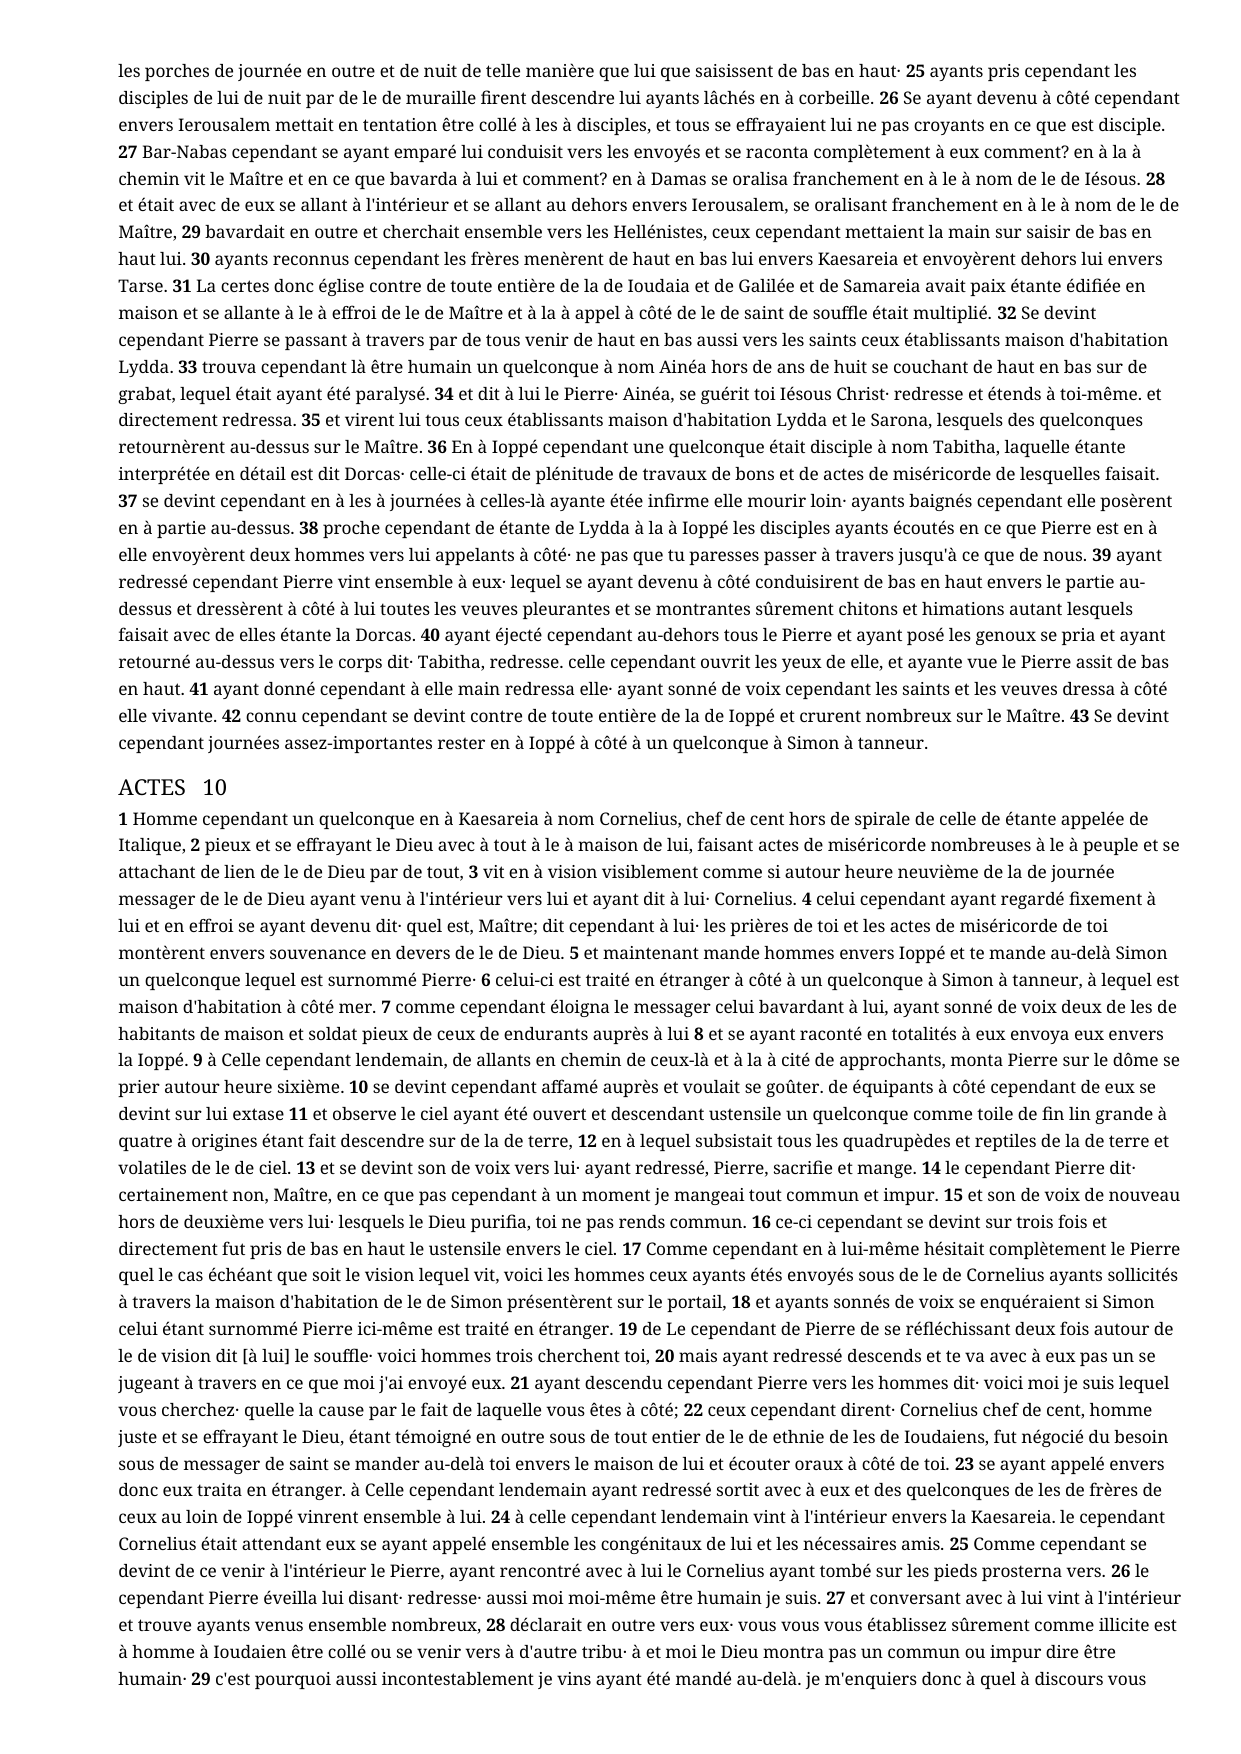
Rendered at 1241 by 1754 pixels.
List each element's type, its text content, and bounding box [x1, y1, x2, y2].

text 1 Homme cependant un quelconque en à Kaesareia à nom Cornelius, chef de cent hors de spirale de celle de étante appelée de Italique, 2 pieux et se effrayant le Dieu avec à tout à le à maison de lui, faisant actes de miséricorde nombreuses à le à peuple et se attachant de lien de le de Dieu par de tout, 3 vit en à vision visiblement comme si autour heure neuvième de la de journée messager de le de Dieu ayant venu à l'intérieur vers lui et ayant dit à lui· Cornelius. 4 celui cependant ayant regardé fixement à lui et en effroi se ayant devenu dit· quel est, Maître; dit cependant à lui· les prières de toi et les actes de miséricorde de toi montèrent envers souvenance en devers de le de Dieu. 5 et maintenant mande hommes envers Ioppé et te mande au-delà Simon un quelconque lequel est surnommé Pierre· 6 celui-ci est traité en étranger à côté à un quelconque à Simon à tanneur, à lequel est maison d'habitation à côté mer. 7 comme cependant éloigna le messager celui bavardant à lui, ayant sonné de voix deux de les de habitants de maison et soldat pieux de ceux de endurants auprès à lui 8 et se ayant raconté en totalités à eux envoya eux envers la Ioppé. 9 à Celle cependant lendemain, de allants en chemin de ceux-là et à la à cité de approchants, monta Pierre sur le dôme se prier autour heure sixième. 10 se devint cependant affamé auprès et voulait se goûter. de équipants à côté cependant de eux se devint sur lui extase 11 et observe le ciel ayant été ouvert et descendant ustensile un quelconque comme toile de fin lin grande à quatre à origines étant fait descendre sur de la de terre, 12 en à lequel subsistait tous les quadrupèdes et reptiles de la de terre et volatiles de le de ciel. 13 et se devint son de voix vers lui· ayant redressé, Pierre, sacrifie et mange. 14 le cependant Pierre dit· certainement non, Maître, en ce que pas cependant à un moment je mangeai tout commun et impur. 15 et son de voix de nouveau hors de deuxième vers lui· lesquels le Dieu purifia, toi ne pas rends commun. 16 ce-ci cependant se devint sur trois fois et directement fut pris de bas en haut le ustensile envers le ciel. 17 Comme cependant en à lui-même hésitait complètement le Pierre quel le cas échéant que soit le vision lequel vit, voici les hommes ceux ayants étés envoyés sous de le de Cornelius ayants sollicités à travers la maison d'habitation de le de Simon présentèrent sur le portail, 18 et ayants sonnés de voix se enquéraient si Simon celui étant surnommé Pierre ici-même est traité en étranger. 19 de Le cependant de Pierre de se réfléchissant deux fois autour de le de vision dit [à lui] le souffle· voici hommes trois cherchent toi, 20 mais ayant redressé descends et te va avec à eux pas un se jugeant à travers en ce que moi j'ai envoyé eux. 21 ayant descendu cependant Pierre vers les hommes dit· voici moi je suis lequel vous cherchez· quelle la cause par le fait de laquelle vous êtes à côté; 22 ceux cependant dirent· Cornelius chef de cent, homme juste et se effrayant le Dieu, étant témoigné en outre sous de tout entier de le de ethnie de les de Ioudaiens, fut négocié du besoin sous de messager de saint se mander au-delà toi envers le maison de lui et écouter oraux à côté de toi. 23 se ayant appelé envers donc eux traita en étranger. à Celle cependant lendemain ayant redressé sortit avec à eux et des quelconques de les de frères de ceux au loin de Ioppé vinrent ensemble à lui. 24 à celle cependant lendemain vint à l'intérieur envers la Kaesareia. le cependant Cornelius était attendant eux se ayant appelé ensemble les congénitaux de lui et les nécessaires amis. 25 Comme cependant se devint de ce venir à l'intérieur le Pierre, ayant rencontré avec à lui le Cornelius ayant tombé sur les pieds prosterna vers. 26 le cependant Pierre éveilla lui disant· redresse· aussi moi moi-même être humain je suis. 27 et conversant avec à lui vint à l'intérieur et trouve ayants venus ensemble nombreux, 28 déclarait en outre vers eux· vous vous vous établissez sûrement comme illicite est à homme à Ioudaien être collé ou se venir vers à d'autre tribu· à et moi le Dieu montra pas un commun ou impur dire être humain· 29 c'est pourquoi aussi incontestablement je vins ayant été mandé au-delà. je m'enquiers donc à quel à discours vous [118, 807, 1181, 1690]
text ACTES 10 [118, 772, 1181, 802]
text les porches de journée en outre et de nuit de telle manière que lui que saisissent de bas en haut· 25 ayants pris cependant les disciples de lui de nuit par de le de muraille firent descendre lui ayants lâchés en à corbeille. 26 Se ayant devenu à côté cependant envers Ierousalem mettait en tentation être collé à les à disciples, et tous se effrayaient lui ne pas croyants en ce que est disciple. 27 Bar-Nabas cependant se ayant emparé lui conduisit vers les envoyés et se raconta complètement à eux comment? en à la à chemin vit le Maître et en ce que bavarda à lui et comment? en à Damas se oralisa franchement en à le à nom de le de Iésous. 28 et était avec de eux se allant à l'intérieur et se allant au dehors envers Ierousalem, se oralisant franchement en à le à nom de le de Maître, 29 bavardait en outre et cherchait ensemble vers les Hellénistes, ceux cependant mettaient la main sur saisir de bas en haut lui. 30 ayants reconnus cependant les frères menèrent de haut en bas lui envers Kaesareia et envoyèrent dehors lui envers Tarse. 31 La certes donc église contre de toute entière de la de Ioudaia et de Galilée et de Samareia avait paix étante édifiée en maison et se allante à le à effroi de le de Maître et à la à appel à côté de le de saint de souffle était multiplié. 32 Se devint cependant Pierre se passant à travers par de tous venir de haut en bas aussi vers les saints ceux établissants maison d'habitation Lydda. 33 trouva cependant là être humain un quelconque à nom Ainéa hors de ans de huit se couchant de haut en bas sur de grabat, lequel était ayant été paralysé. 34 et dit à lui le Pierre· Ainéa, se guérit toi Iésous Christ· redresse et étends à toi-même. et directement redressa. 35 et virent lui tous ceux établissants maison d'habitation Lydda et le Sarona, lesquels des quelconques retournèrent au-dessus sur le Maître. 36 En à Ioppé cependant une quelconque était disciple à nom Tabitha, laquelle étante interprétée en détail est dit Dorcas· celle-ci était de plénitude de travaux de bons et de actes de miséricorde de lesquelles faisait. 37 se devint cependant en à les à journées à celles-là ayante étée infirme elle mourir loin· ayants baignés cependant elle posèrent en à partie au-dessus. 38 proche cependant de étante de Lydda à la à Ioppé les disciples ayants écoutés en ce que Pierre est en à elle envoyèrent deux hommes vers lui appelants à côté· ne pas que tu paresses passer à travers jusqu'à ce que de nous. 39 ayant redressé cependant Pierre vint ensemble à eux· lequel se ayant devenu à côté conduisirent de bas en haut envers le partie au-dessus et dressèrent à côté à lui toutes les veuves pleurantes et se montrantes sûrement chitons et himations autant lesquels faisait avec de elles étante la Dorcas. 40 ayant éjecté cependant au-dehors tous le Pierre et ayant posé les genoux se pria et ayant retourné au-dessus vers le corps dit· Tabitha, redresse. celle cependant ouvrit les yeux de elle, et ayante vue le Pierre assit de bas en haut. 41 ayant donné cependant à elle main redressa elle· ayant sonné de voix cependant les saints et les veuves dressa à côté elle vivante. 42 connu cependant se devint contre de toute entière de la de Ioppé et crurent nombreux sur le Maître. 43 Se devint cependant journées assez-importantes rester en à Ioppé à côté à un quelconque à Simon à tanneur. [118, 59, 1181, 754]
